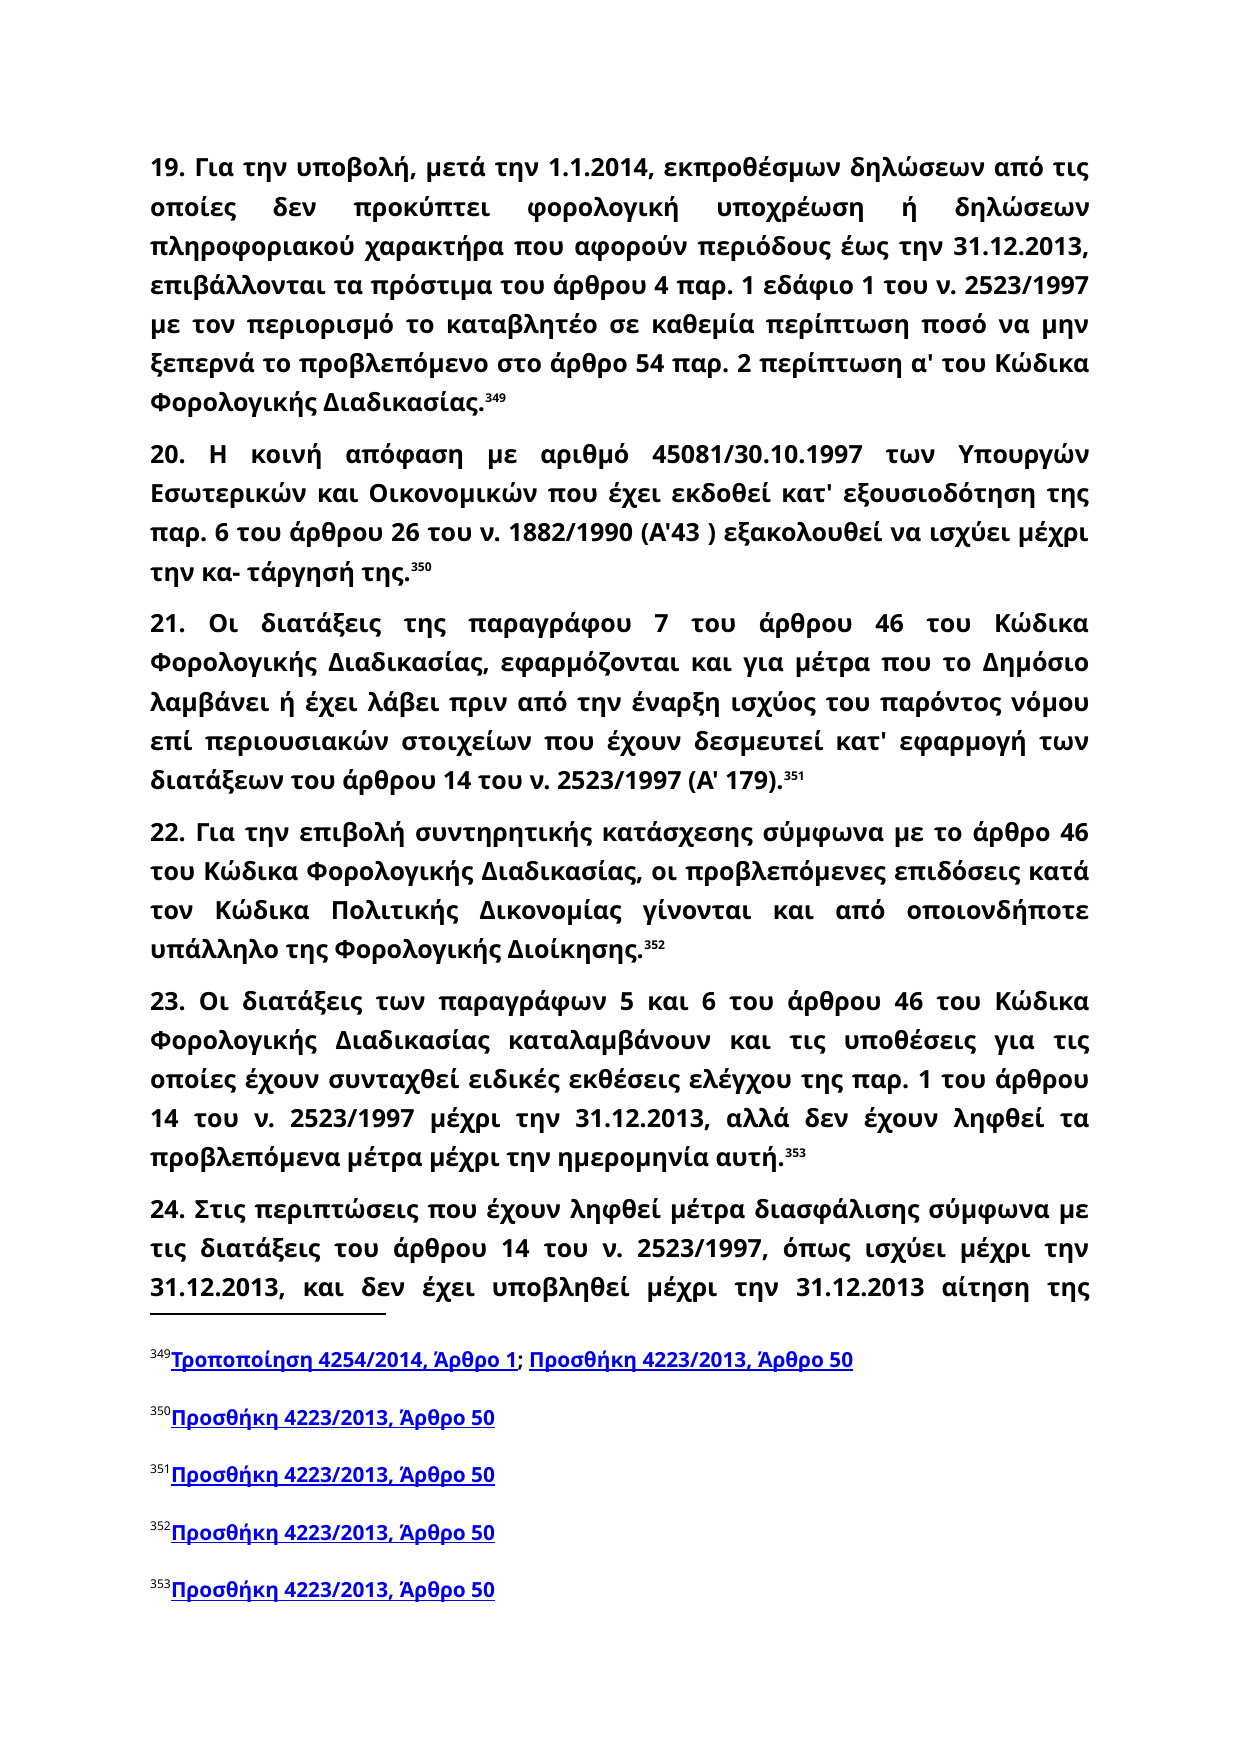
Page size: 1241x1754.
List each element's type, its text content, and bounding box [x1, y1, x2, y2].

text 19. Για την υποβολή, μετά την 1.1.2014, εκπροθέσμων δηλώσεων από τις οποίες δεν προκύπτει φορολογική υποχρέωση ή δηλώσεων πληροφοριακού χαρακτήρα που αφορούν περιόδους έως την 31.12.2013, επιβάλλονται τα πρόστιμα του άρθρου 4 παρ. 1 εδάφιο 1 του ν. 2523/1997 με τον περιορισμό το καταβλητέο σε καθεμία περίπτωση ποσό να μην ξεπερνά το προβλεπόμενο στο άρθρο 54 παρ. 2 περίπτωση α' του Κώδικα Φορολογικής Διαδικασίας. [150, 150, 1090, 419]
text Προσθήκη 4223/2013, Άρθρο 50 [150, 1576, 1090, 1604]
text 21. Οι διατάξεις της παραγράφου 7 του άρθρου 46 του Κώδικα Φορολογικής Διαδικασίας, εφαρμόζονται και για μέτρα που το Δημόσιο λαμβάνει ή έχει λάβει πριν από την έναρξη ισχύος του παρόντος νόμου επί περιουσιακών στοιχείων που έχουν δεσμευτεί κατ' εφαρμογή των διατάξεων του άρθρου 14 του ν. 2523/1997 (Α' 179). [150, 606, 1090, 797]
text Προσθήκη 4223/2013, Άρθρο 50 [150, 1403, 1090, 1431]
text Προσθήκη 4223/2013, Άρθρο 50 [150, 1518, 1090, 1546]
text Προσθήκη 4223/2013, Άρθρο 50 [150, 1460, 1090, 1489]
text 20. Η κοινή απόφαση με αριθμό 45081/30.10.1997 των Υπουργών Εσωτερικών και Οικονομικών που έχει εκδοθεί κατ' εξουσιοδότηση της παρ. 6 του άρθρου 26 του ν. 1882/1990 (Α'43 ) εξακολουθεί να ισχύει μέχρι την κα- τάργησή της. [150, 437, 1090, 588]
text 24. Στις περιπτώσεις που έχουν ληφθεί μέτρα διασφάλισης σύμφωνα με τις διατάξεις του άρθρου 14 του ν. 2523/1997, όπως ισχύει μέχρι την 31.12.2013, και δεν έχει υποβληθεί μέχρι την 31.12.2013 αίτηση της [150, 1192, 1090, 1304]
text 23. Οι διατάξεις των παραγράφων 5 και 6 του άρθρου 46 του Κώδικα Φορολογικής Διαδικασίας καταλαμβάνουν και τις υποθέσεις για τις οποίες έχουν συνταχθεί ειδικές εκθέσεις ελέγχου της παρ. 1 του άρθρου 14 του ν. 2523/1997 μέχρι την 31.12.2013, αλλά δεν έχουν ληφθεί τα προβλεπόμενα μέτρα μέχρι την ημερομηνία αυτή. [150, 983, 1090, 1174]
text 22. Για την επιβολή συντηρητικής κατάσχεσης σύμφωνα με το άρθρο 46 του Κώδικα Φορολογικής Διαδικασίας, οι προβλεπόμενες επιδόσεις κατά τον Κώδικα Πολιτικής Δικονομίας γίνονται και από οποιονδήποτε υπάλληλο της Φορολογικής Διοίκησης. [150, 814, 1090, 966]
text Τροποποίηση 4254/2014, Άρθρο 1; Προσθήκη 4223/2013, Άρθρο 50 [150, 1345, 1090, 1373]
